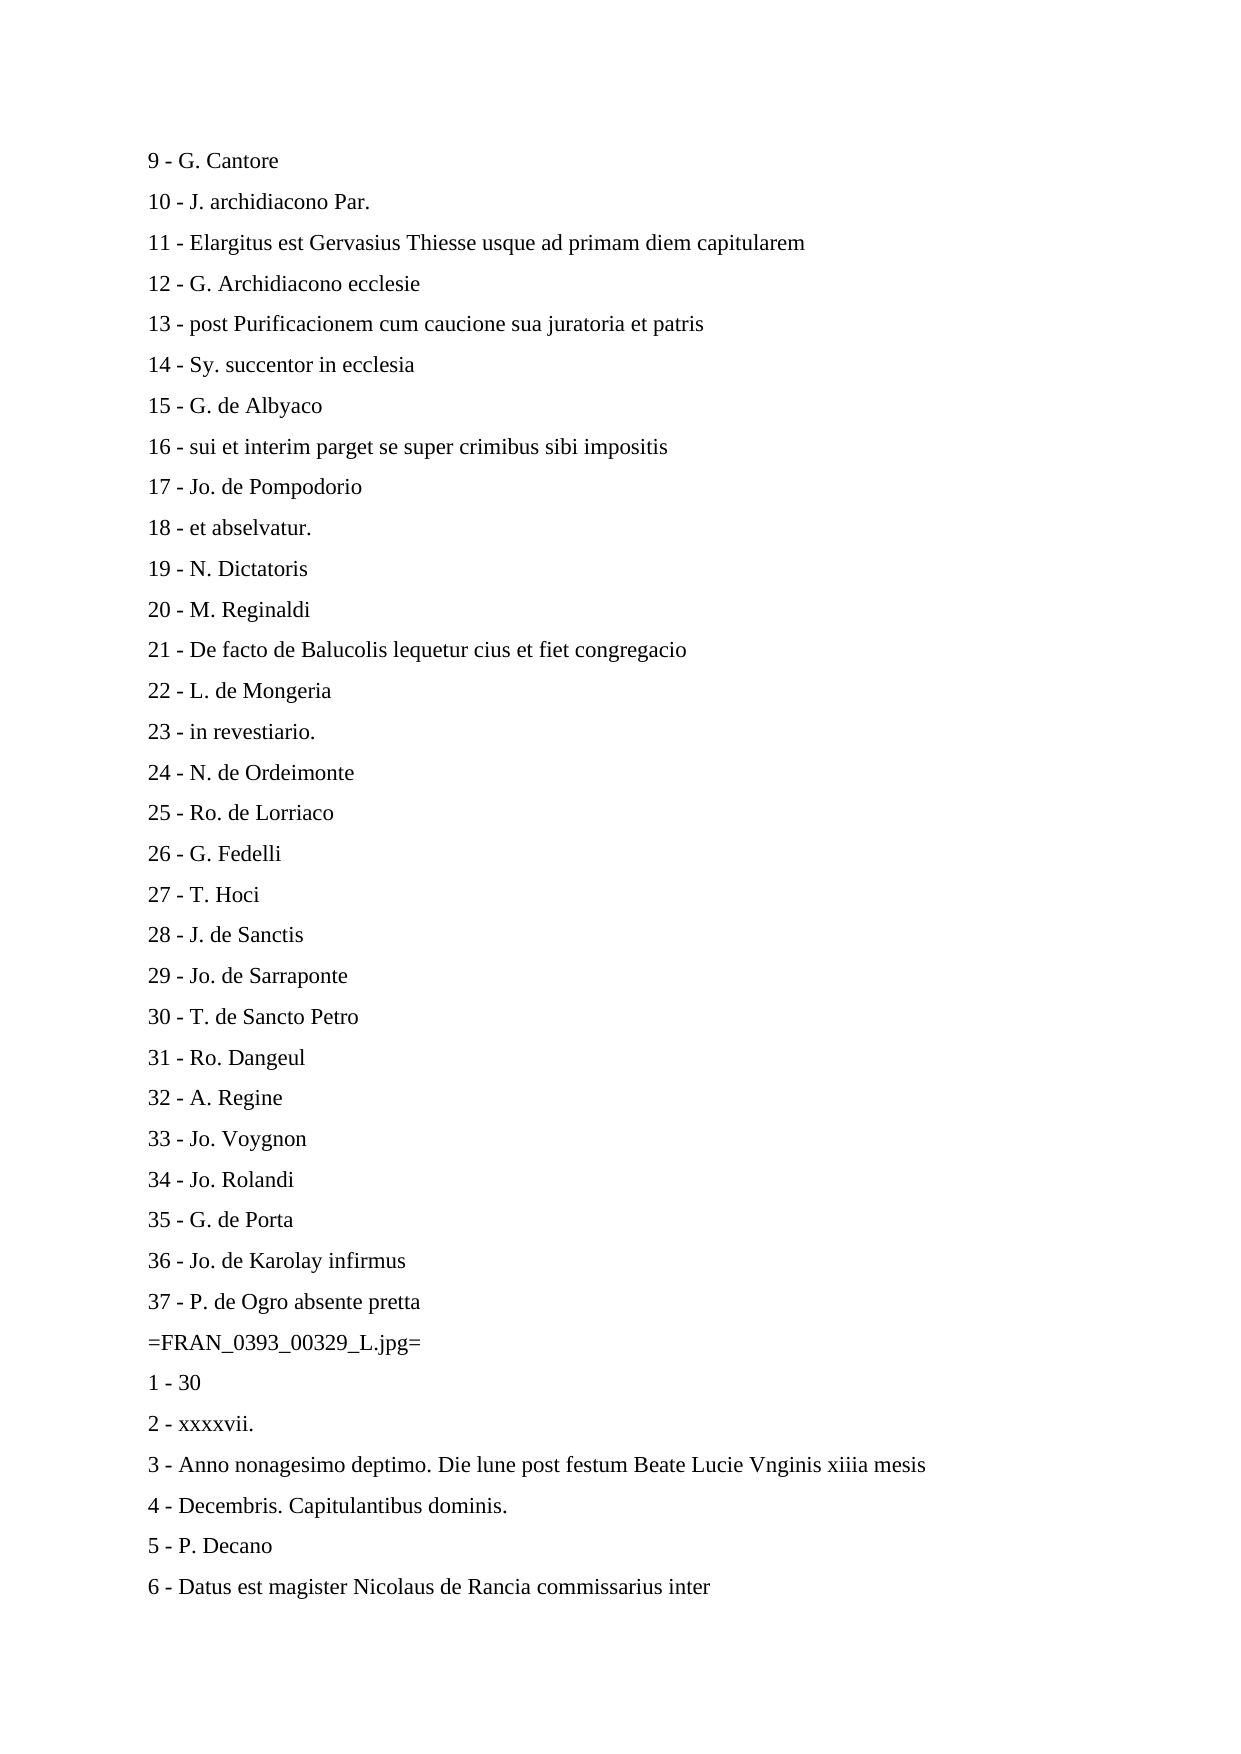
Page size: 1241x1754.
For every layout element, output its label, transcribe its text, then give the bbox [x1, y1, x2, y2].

text 12 - G. Archidiacono ecclesie [148, 270, 1093, 296]
text 6 - Datus est magister Nicolaus de Rancia commissarius inter [148, 1573, 1093, 1599]
text 24 - N. de Ordeimonte [148, 758, 1093, 785]
text 22 - L. de Mongeria [148, 677, 1093, 703]
text 13 - post Purificacionem cum caucione sua juratoria et patris [148, 311, 1093, 337]
text 5 - P. Decano [148, 1532, 1093, 1559]
text 33 - Jo. Voygnon [148, 1125, 1093, 1151]
text =FRAN_0393_00329_L.jpg= [148, 1329, 1093, 1355]
text 1 - 30 [148, 1369, 1093, 1396]
text 15 - G. de Albyaco [148, 392, 1093, 418]
text 36 - Jo. de Karolay infirmus [148, 1247, 1093, 1274]
text 3 - Anno nonagesimo deptimo. Die lune post festum Beate Lucie Vnginis xiiia mesis [148, 1451, 1093, 1477]
text 37 - P. de Ogro absente pretta [148, 1288, 1093, 1314]
text 20 - M. Reginaldi [148, 596, 1093, 622]
text 21 - De facto de Balucolis lequetur cius et fiet congregacio [148, 636, 1093, 663]
text 4 - Decembris. Capitulantibus dominis. [148, 1492, 1093, 1518]
text 25 - Ro. de Lorriaco [148, 799, 1093, 826]
text 19 - N. Dictatoris [148, 555, 1093, 581]
text 9 - G. Cantore [148, 148, 1093, 174]
text 14 - Sy. succentor in ecclesia [148, 351, 1093, 378]
text 32 - A. Regine [148, 1084, 1093, 1111]
text 17 - Jo. de Pompodorio [148, 473, 1093, 500]
text 18 - et abselvatur. [148, 514, 1093, 541]
text 16 - sui et interim parget se super crimibus sibi impositis [148, 433, 1093, 459]
text 30 - T. de Sancto Petro [148, 1003, 1093, 1029]
text 35 - G. de Porta [148, 1207, 1093, 1233]
text 2 - xxxxvii. [148, 1410, 1093, 1437]
text 28 - J. de Sanctis [148, 921, 1093, 948]
text 27 - T. Hoci [148, 881, 1093, 907]
text 34 - Jo. Rolandi [148, 1166, 1093, 1192]
text 29 - Jo. de Sarraponte [148, 962, 1093, 988]
text 23 - in revestiario. [148, 718, 1093, 744]
text 10 - J. archidiacono Par. [148, 188, 1093, 215]
text 31 - Ro. Dangeul [148, 1044, 1093, 1070]
text 26 - G. Fedelli [148, 840, 1093, 866]
text 11 - Elargitus est Gervasius Thiesse usque ad primam diem capitularem [148, 229, 1093, 255]
